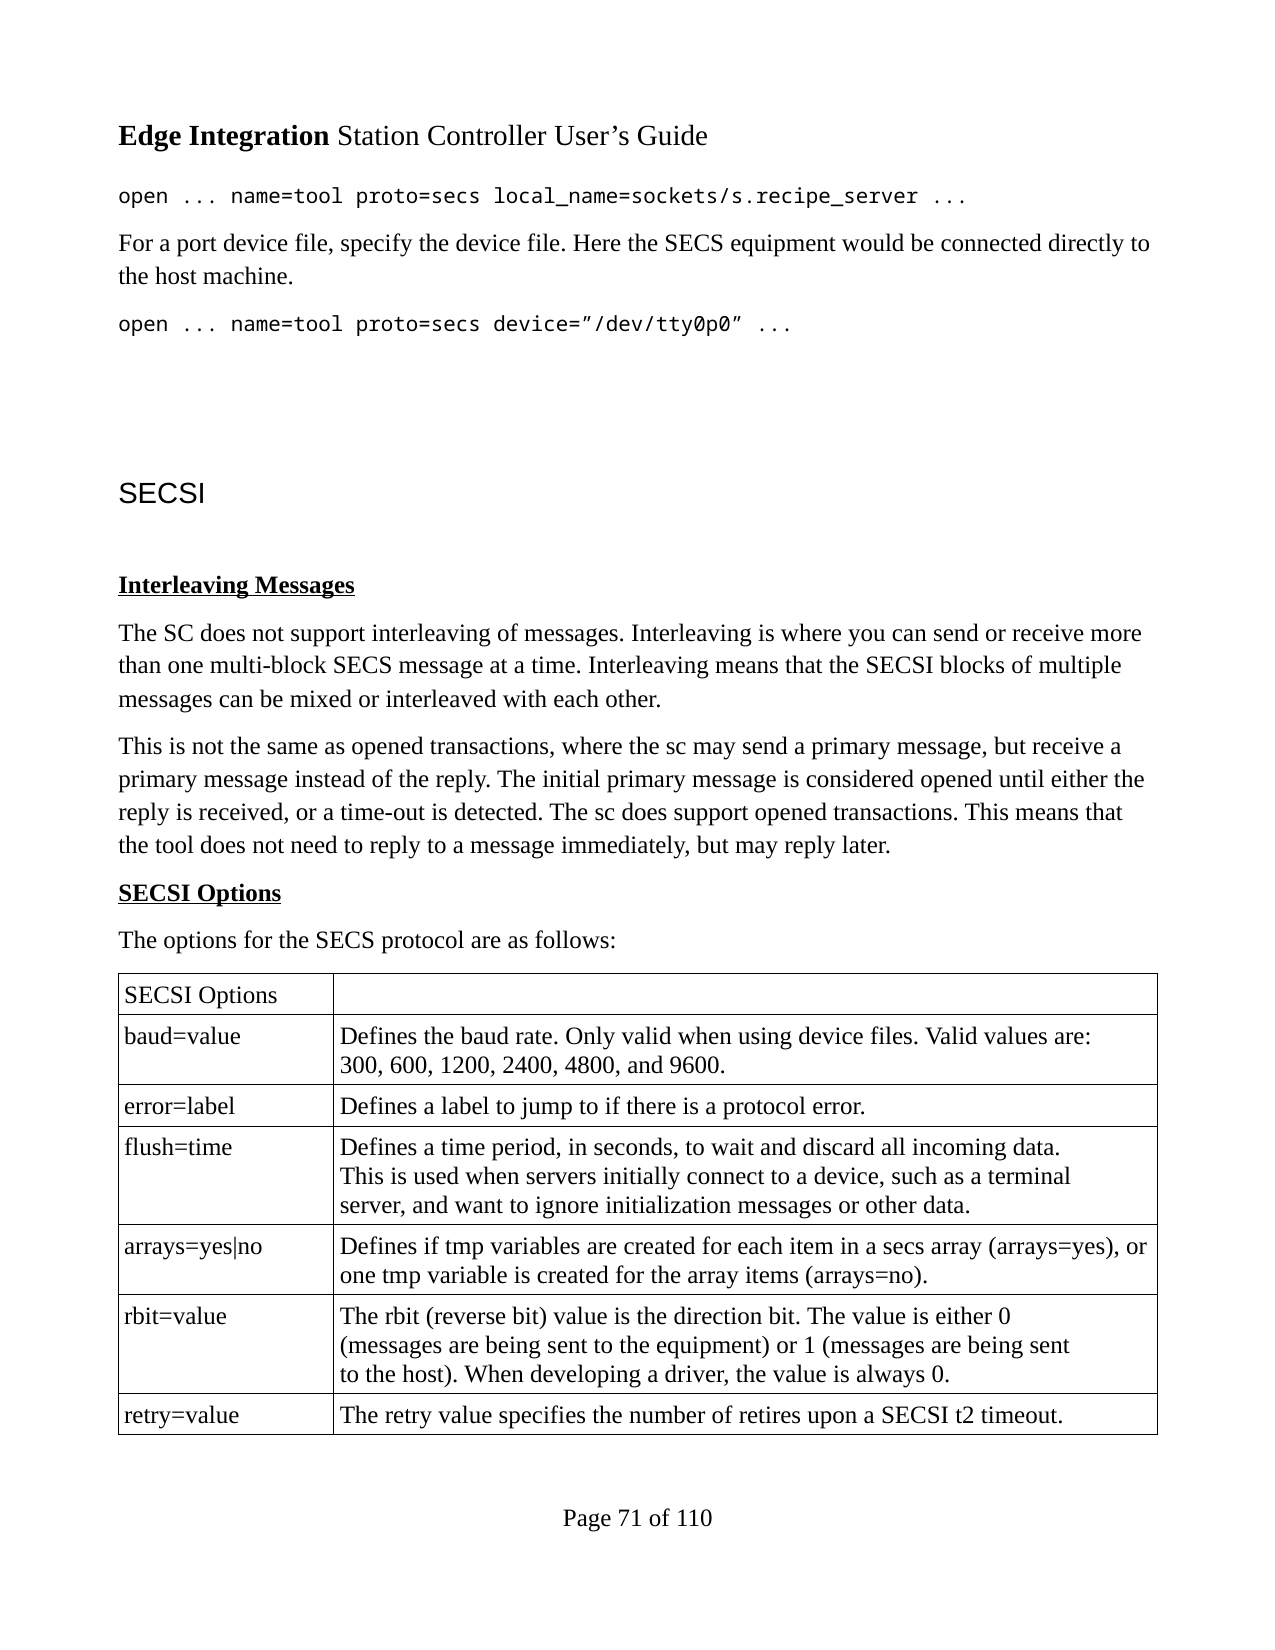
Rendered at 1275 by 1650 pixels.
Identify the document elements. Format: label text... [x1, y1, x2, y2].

table_cell flush=time [119, 1127, 333, 1224]
table_cell The rbit (reverse bit) value is the direction bit. The value is either 0 (messages are being sent to the equipment) or 1 (messages are being sent to the host). When developing a driver, the value is always 0. [334, 1295, 1157, 1393]
table_cell Defines a time period, in seconds, to wait and discard all incoming data. This is used when servers initially connect to a device, such as a terminal server, and want to ignore initialization messages or other data. [334, 1127, 1157, 1224]
subtitle SECSI [118, 476, 1157, 510]
text The options for the SECS protocol are as follows: [118, 926, 1157, 954]
table_cell baud=value [119, 1015, 333, 1084]
text Interleaving Messages [118, 570, 1157, 599]
table_cell The retry value specifies the number of retires upon a SECSI t2 timeout. [334, 1394, 1157, 1434]
text open ... name=tool proto=secs device=”/dev/tty0p0” ... [118, 309, 1157, 337]
table_cell Defines if tmp variables are created for each item in a secs array (arrays=yes), or one tmp variable is created for the array items (arrays=no). [334, 1225, 1157, 1294]
text For a port device file, specify the device file. Here the SECS equipment would be connected directly to the host machine. [118, 228, 1157, 290]
text The SC does not support interleaving of messages. Interleaving is where you can send or receive more than one multi-block SECS message at a time. Interleaving means that the SECSI blocks of multiple messages can be mixed or interleaved with each other. [118, 618, 1157, 712]
text SECSI Options [118, 878, 1157, 907]
text open ... name=tool proto=secs local_name=sockets/s.recipe_server ... [118, 181, 1157, 209]
table_header [334, 974, 1157, 1014]
table_cell Defines a label to jump to if there is a protocol error. [334, 1085, 1157, 1126]
table_cell error=label [119, 1085, 333, 1126]
table_cell arrays=yes|no [119, 1225, 333, 1294]
table_cell Defines the baud rate. Only valid when using device files. Valid values are: 300, 600, 1200, 2400, 4800, and 9600. [334, 1015, 1157, 1084]
table_cell rbit=value [119, 1295, 333, 1393]
table_cell retry=value [119, 1394, 333, 1434]
table_header SECSI Options [119, 974, 333, 1014]
text This is not the same as opened transactions, where the sc may send a primary message, but receive a primary message instead of the reply. The initial primary message is considered opened until either the reply is received, or a time-out is detected. The sc does support opened transactions. This means that the tool does not need to reply to a message immediately, but may reply later. [118, 731, 1157, 859]
